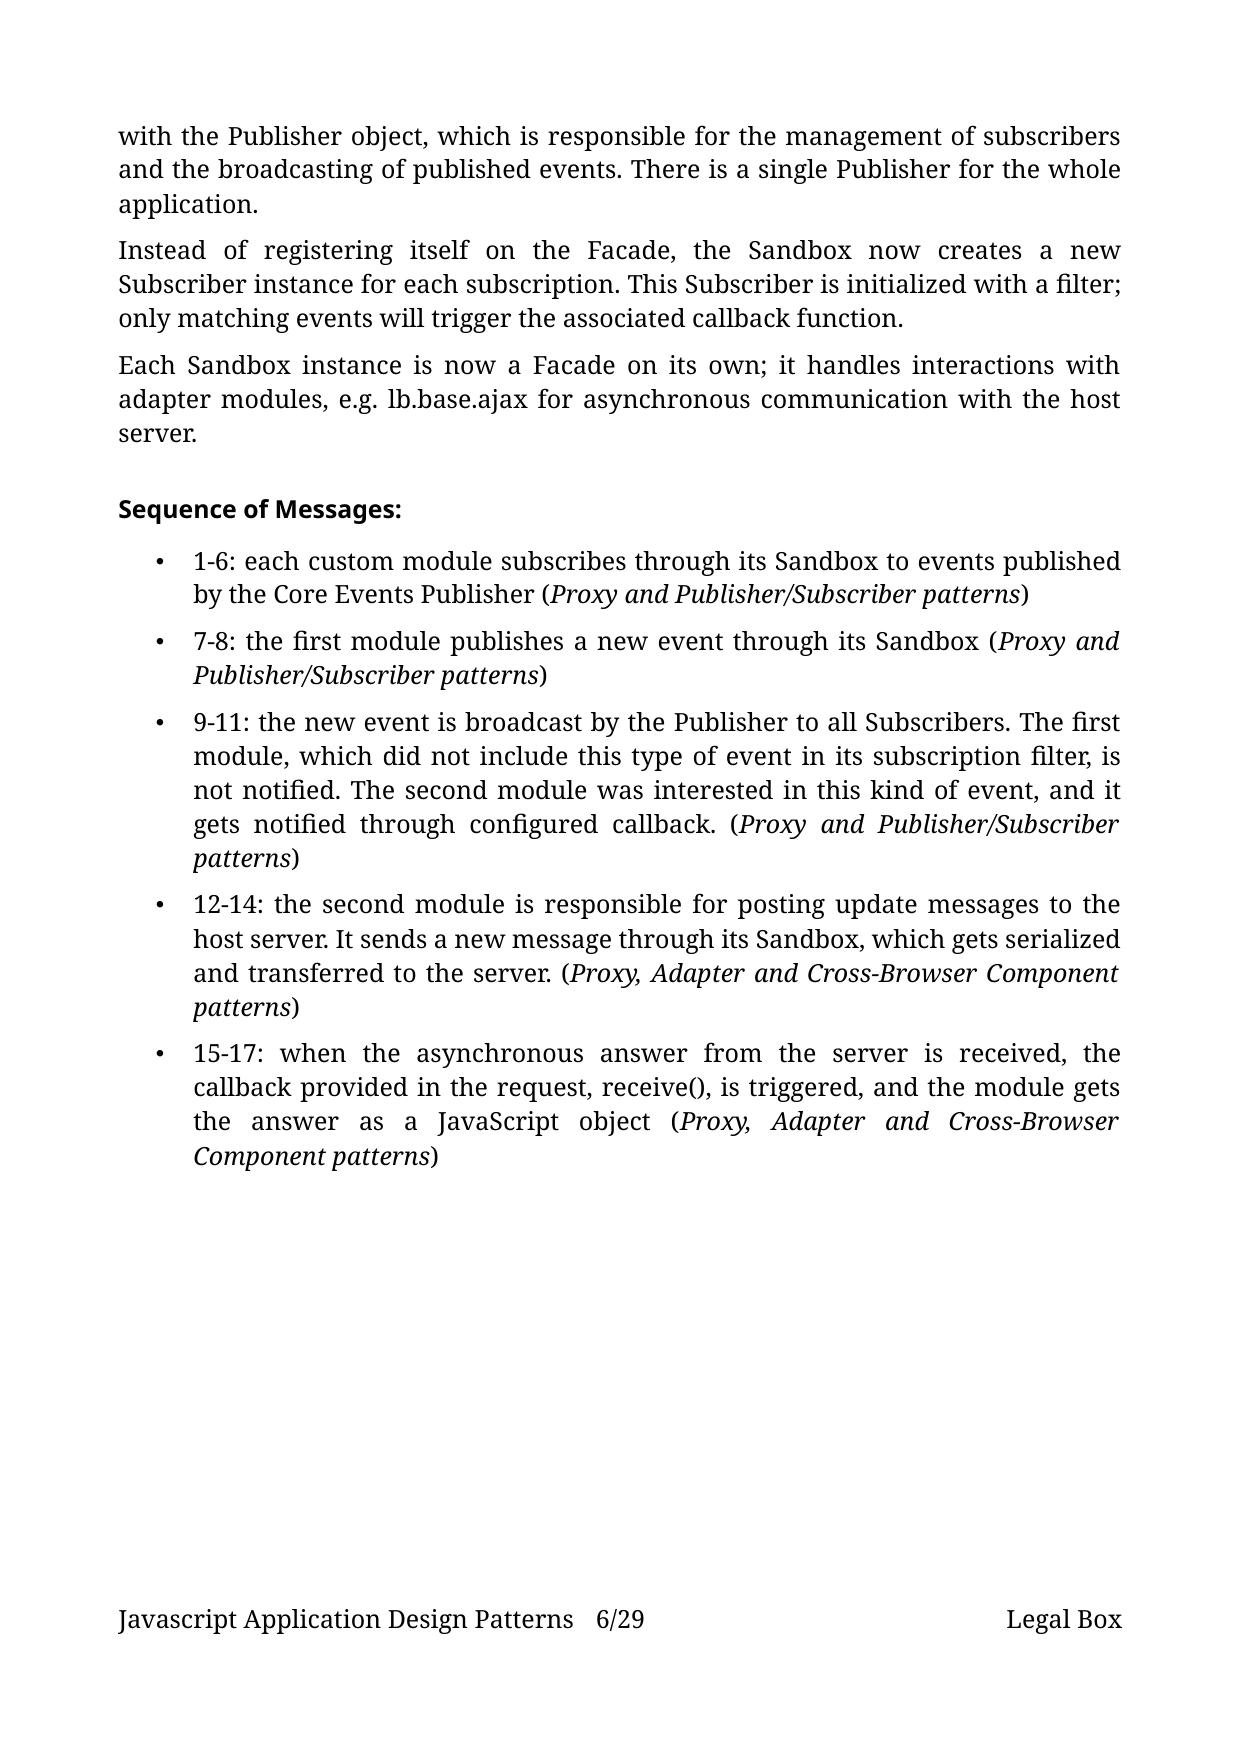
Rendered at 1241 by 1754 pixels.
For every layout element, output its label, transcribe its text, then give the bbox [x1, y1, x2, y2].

text with the Publisher object, which is responsible for the management of subscribers and the broadcasting of published events. There is a single Publisher for the whole application. [118, 118, 1122, 220]
list 12-14: the second module is responsible for posting update messages to the host server. It sends a new message through its Sandbox, which gets serialized and transferred to the server. (Proxy, Adapter and Cross-Browser Component patterns) [156, 887, 1122, 1023]
list 1-6: each custom module subscribes through its Sandbox to events published by the Core Events Publisher (Proxy and Publisher/Subscriber patterns) [156, 543, 1122, 611]
list 7-8: the first module publishes a new event through its Sandbox (Proxy and Publisher/Subscriber patterns) [156, 624, 1122, 692]
subtitle Sequence of Messages: [118, 492, 1122, 525]
list 15-17: when the asynchronous answer from the server is received, the callback provided in the request, receive(), is triggered, and the module gets the answer as a JavaScript object (Proxy, Adapter and Cross-Browser Component patterns) [156, 1036, 1122, 1172]
text Instead of registering itself on the Facade, the Sandbox now creates a new Subscriber instance for each subscription. This Subscriber is initialized with a filter; only matching events will trigger the associated callback function. [118, 233, 1122, 335]
text Each Sandbox instance is now a Facade on its own; it handles interactions with adapter modules, e.g. lb.base.ajax for asynchronous communication with the host server. [118, 347, 1122, 450]
list 9-11: the new event is broadcast by the Publisher to all Subscribers. The first module, which did not include this type of event in its subscription filter, is not notified. The second module was interested in this kind of event, and it gets notified through configured callback. (Proxy and Publisher/Subscriber patterns) [156, 704, 1122, 875]
